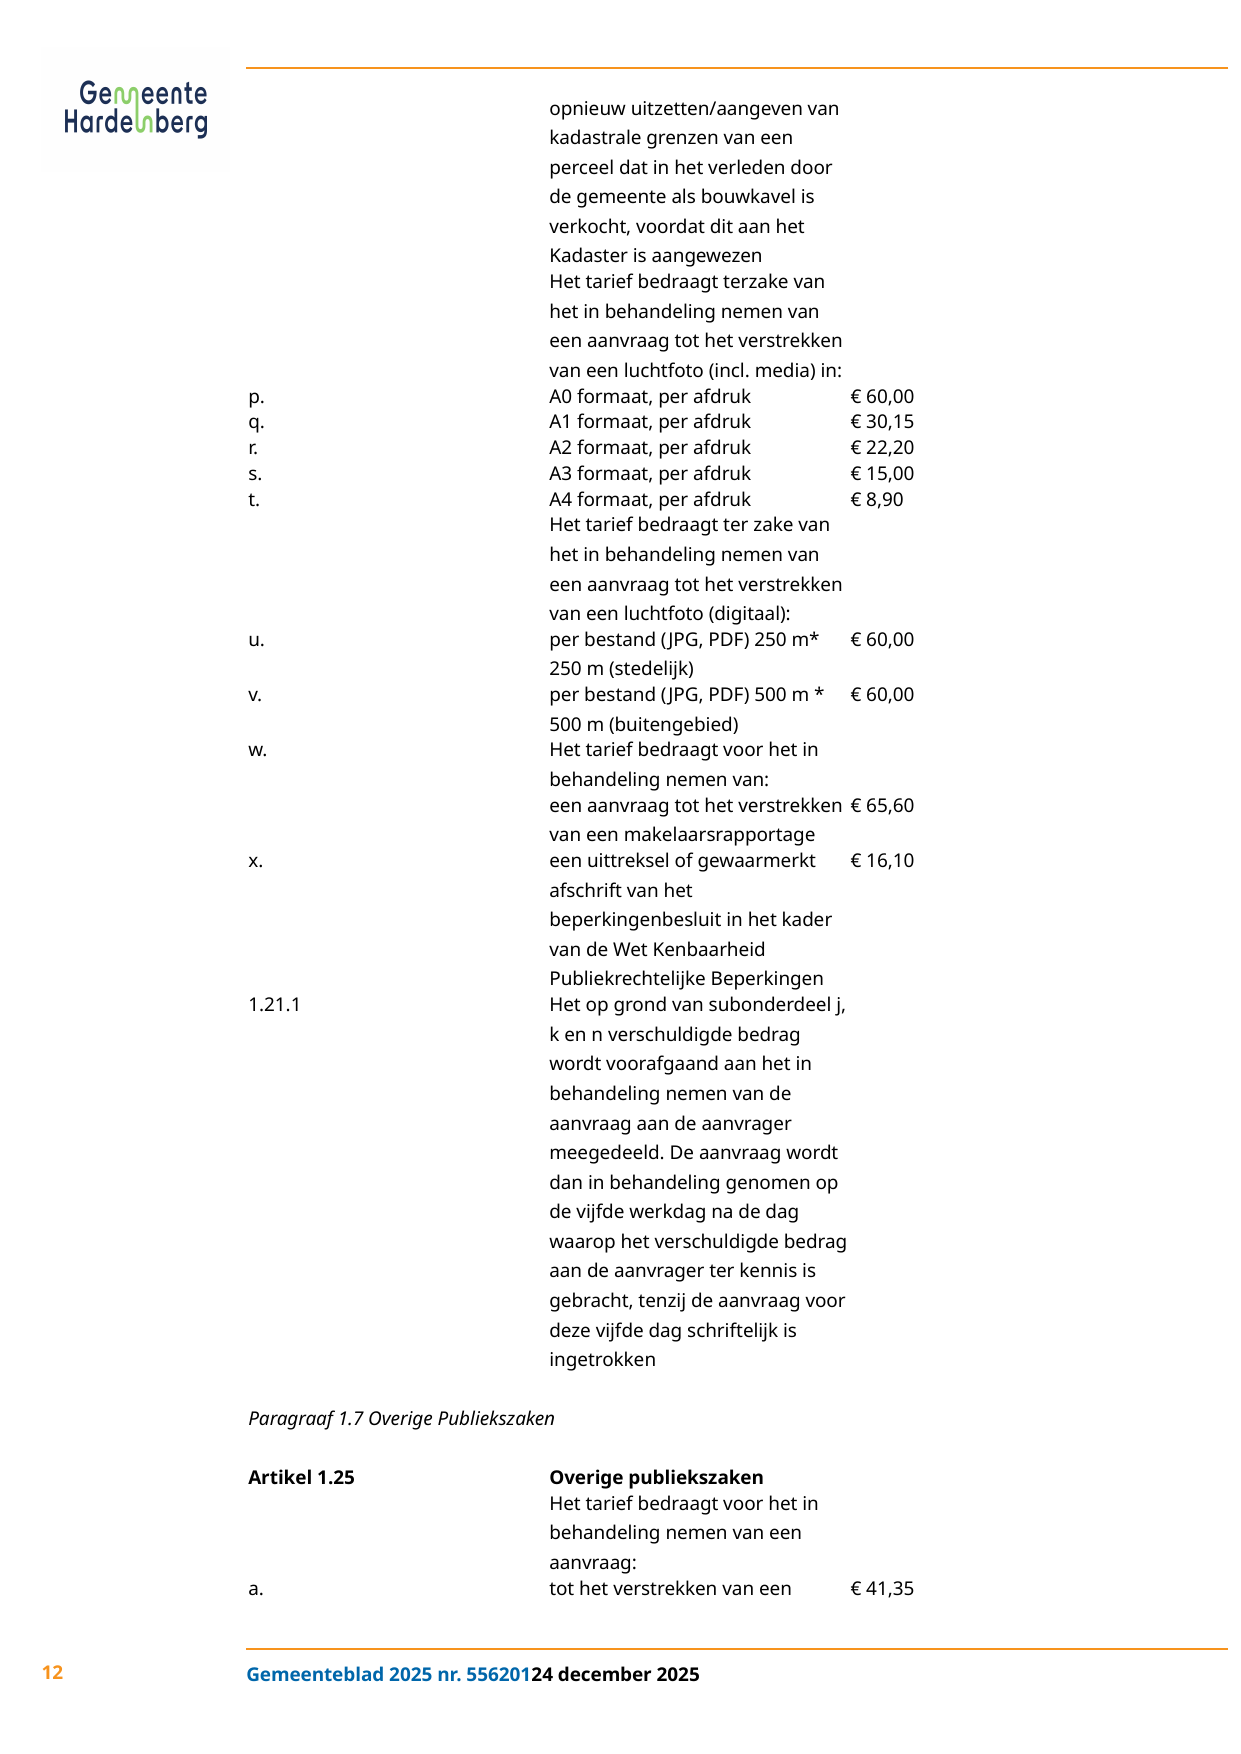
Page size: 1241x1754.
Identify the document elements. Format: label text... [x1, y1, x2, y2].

table_cell 1.21.1 [248, 991, 549, 1372]
table_cell € 60,00 [850, 681, 1152, 737]
table_cell € 8,90 [850, 486, 1152, 512]
table_cell tot het verstrekken van een [549, 1575, 850, 1601]
table_cell [850, 991, 1152, 1372]
table_cell r. [248, 434, 549, 460]
table_cell Het op grond van subonderdeel j, k en n verschuldigde bedrag wordt voorafgaand aan het in behandeling nemen van de aanvraag aan de aanvrager meegedeeld. De aanvraag wordt dan in behandeling genomen op de vijfde werkdag na de dag waarop het verschuldigde bedrag aan de aanvrager ter kennis is gebracht, tenzij de aanvraag voor deze vijfde dag schriftelijk is ingetrokken [549, 991, 850, 1372]
table_cell een aanvraag tot het verstrekken van een makelaarsrapportage [549, 792, 850, 847]
table_cell [248, 95, 549, 268]
table_cell [248, 1490, 549, 1575]
text Paragraaf 1.7 Overige Publiekszaken [248, 1405, 1152, 1431]
table_cell u. [248, 626, 549, 681]
table_cell Het tarief bedraagt terzake van het in behandeling nemen van een aanvraag tot het verstrekken van een luchtfoto (incl. media) in: [549, 269, 850, 383]
table_cell A4 formaat, per afdruk [549, 486, 850, 512]
table_cell € 60,00 [850, 626, 1152, 681]
table_cell [850, 1490, 1152, 1575]
table_cell € 41,35 [850, 1575, 1152, 1601]
table_header Artikel 1.25 [248, 1464, 549, 1490]
table_cell a. [248, 1575, 549, 1601]
table_cell € 30,15 [850, 409, 1152, 434]
table_cell € 22,20 [850, 434, 1152, 460]
table_cell [850, 95, 1152, 268]
table_cell € 60,00 [850, 383, 1152, 409]
table_cell A0 formaat, per afdruk [549, 383, 850, 409]
table_cell p. [248, 383, 549, 409]
table_cell opnieuw uitzetten/aangeven van kadastrale grenzen van een perceel dat in het verleden door de gemeente als bouwkavel is verkocht, voordat dit aan het Kadaster is aangewezen [549, 95, 850, 268]
table_header [850, 1464, 1152, 1490]
table_cell per bestand (JPG, PDF) 500 m * 500 m (buitengebied) [549, 681, 850, 737]
table_cell Het tarief bedraagt voor het in behandeling nemen van: [549, 737, 850, 792]
table_cell A2 formaat, per afdruk [549, 434, 850, 460]
table_cell € 15,00 [850, 460, 1152, 486]
table_cell x. [248, 847, 549, 991]
picture [41, 47, 231, 172]
table_cell [850, 737, 1152, 792]
table_header Overige publiekszaken [549, 1464, 850, 1490]
table_cell t. [248, 486, 549, 512]
table_cell [850, 269, 1152, 383]
table_cell s. [248, 460, 549, 486]
table_cell een uittreksel of gewaarmerkt afschrift van het beperkingenbesluit in het kader van de Wet Kenbaarheid Publiekrechtelijke Beperkingen [549, 847, 850, 991]
table_cell [248, 512, 549, 626]
table_cell [248, 269, 549, 383]
table_cell € 16,10 [850, 847, 1152, 991]
table_cell Het tarief bedraagt voor het in behandeling nemen van een aanvraag: [549, 1490, 850, 1575]
table_cell w. [248, 737, 549, 792]
table_cell [850, 512, 1152, 626]
table_cell € 65,60 [850, 792, 1152, 847]
table_cell A1 formaat, per afdruk [549, 409, 850, 434]
table_cell v. [248, 681, 549, 737]
table_cell [248, 792, 549, 847]
table_cell per bestand (JPG, PDF) 250 m* 250 m (stedelijk) [549, 626, 850, 681]
table_cell Het tarief bedraagt ter zake van het in behandeling nemen van een aanvraag tot het verstrekken van een luchtfoto (digitaal): [549, 512, 850, 626]
table_cell q. [248, 409, 549, 434]
table_cell A3 formaat, per afdruk [549, 460, 850, 486]
